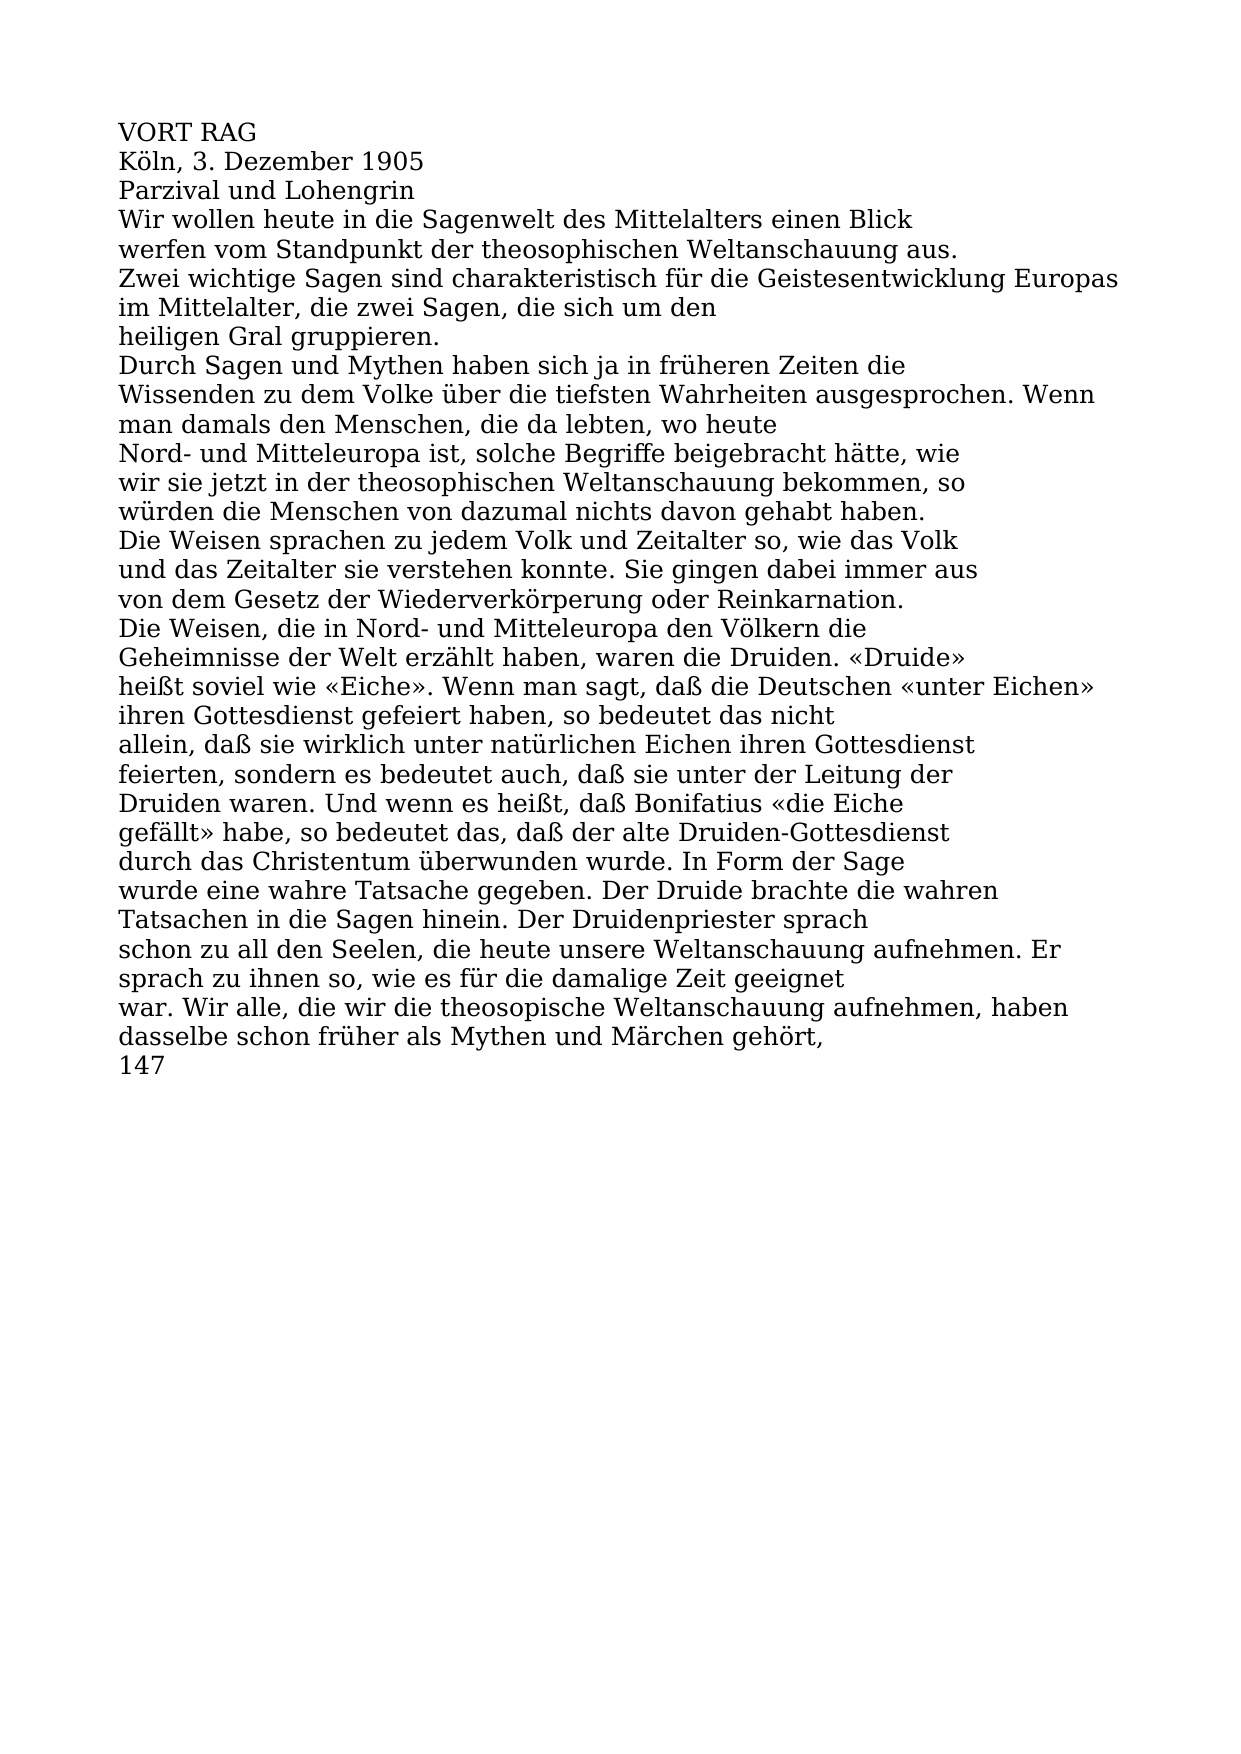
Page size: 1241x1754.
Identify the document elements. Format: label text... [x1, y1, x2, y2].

text wir sie jetzt in der theosophischen Weltanschauung bekommen, so [118, 468, 1122, 497]
text werfen vom Standpunkt der theosophischen Weltanschauung aus. [118, 235, 1122, 264]
text Zwei wichtige Sagen sind charakteristisch für die Geistesentwicklung Europas im Mittelalter, die zwei Sagen, die sich um den [118, 264, 1122, 322]
text Durch Sagen und Mythen haben sich ja in früheren Zeiten die [118, 351, 1122, 381]
text von dem Gesetz der Wiederverkörperung oder Reinkarnation. [118, 585, 1122, 614]
text heiligen Gral gruppieren. [118, 322, 1122, 351]
text durch das Christentum überwunden wurde. In Form der Sage [118, 847, 1122, 876]
text feierten, sondern es bedeutet auch, daß sie unter der Leitung der [118, 760, 1122, 789]
text VORT RAG [118, 118, 1122, 147]
text Wir wollen heute in die Sagenwelt des Mittelalters einen Blick [118, 206, 1122, 235]
text Die Weisen sprachen zu jedem Volk und Zeitalter so, wie das Volk [118, 526, 1122, 556]
text 147 [118, 1051, 1122, 1081]
text Geheimnisse der Welt erzählt haben, waren die Druiden. «Druide» [118, 643, 1122, 672]
text Parzival und Lohengrin [118, 176, 1122, 206]
text würden die Menschen von dazumal nichts davon gehabt haben. [118, 497, 1122, 526]
text schon zu all den Seelen, die heute unsere Weltanschauung aufnehmen. Er sprach zu ihnen so, wie es für die damalige Zeit geeignet [118, 935, 1122, 993]
text allein, daß sie wirklich unter natürlichen Eichen ihren Gottesdienst [118, 731, 1122, 760]
text und das Zeitalter sie verstehen konnte. Sie gingen dabei immer aus [118, 556, 1122, 585]
text gefällt» habe, so bedeutet das, daß der alte Druiden-Gottesdienst [118, 818, 1122, 847]
text Wissenden zu dem Volke über die tiefsten Wahrheiten ausgesprochen. Wenn man damals den Menschen, die da lebten, wo heute [118, 381, 1122, 439]
text war. Wir alle, die wir die theosopische Weltanschauung aufnehmen, haben dasselbe schon früher als Mythen und Märchen gehört, [118, 993, 1122, 1051]
text wurde eine wahre Tatsache gegeben. Der Druide brachte die wahren Tatsachen in die Sagen hinein. Der Druidenpriester sprach [118, 876, 1122, 935]
text heißt soviel wie «Eiche». Wenn man sagt, daß die Deutschen «unter Eichen» ihren Gottesdienst gefeiert haben, so bedeutet das nicht [118, 672, 1122, 731]
text Nord- und Mitteleuropa ist, solche Begriffe beigebracht hätte, wie [118, 439, 1122, 468]
text Die Weisen, die in Nord- und Mitteleuropa den Völkern die [118, 614, 1122, 643]
text Köln, 3. Dezember 1905 [118, 147, 1122, 176]
text Druiden waren. Und wenn es heißt, daß Bonifatius «die Eiche [118, 789, 1122, 818]
